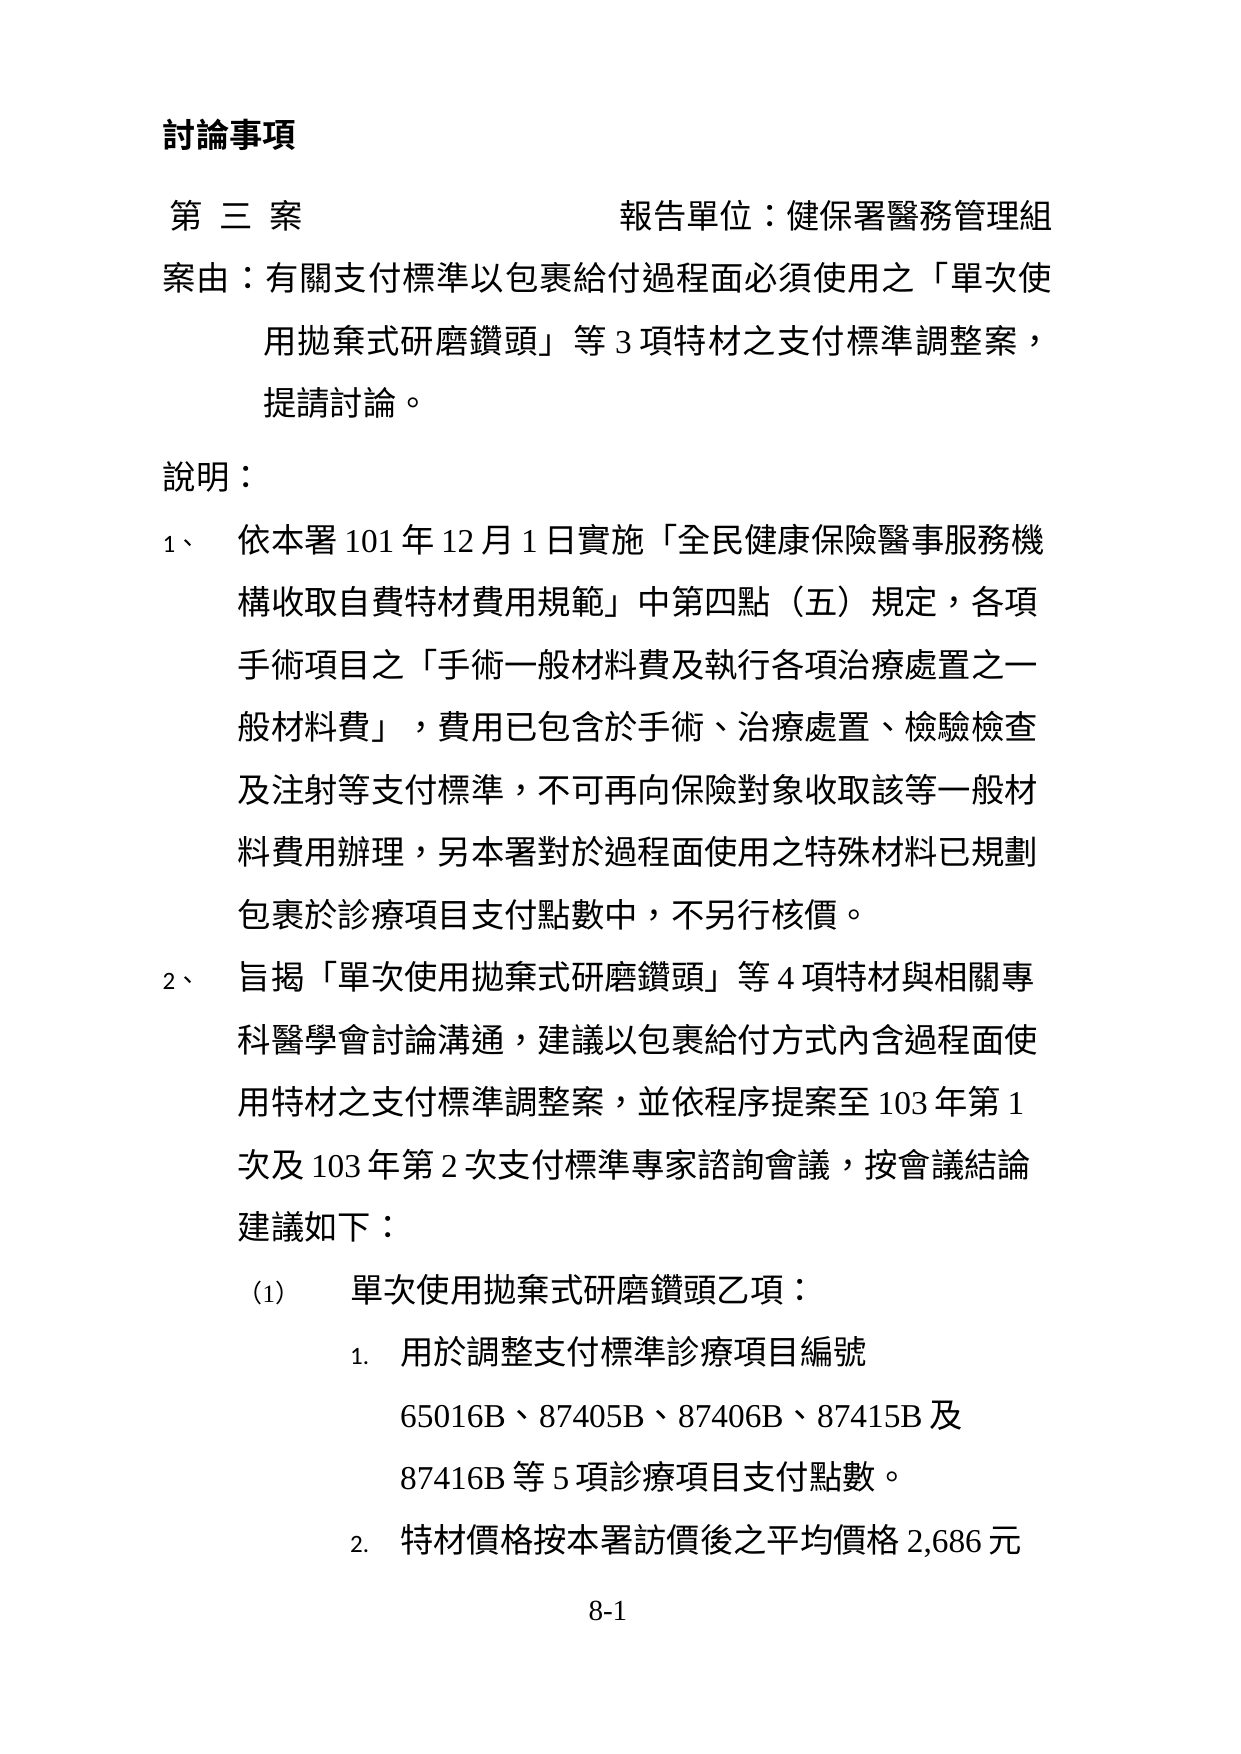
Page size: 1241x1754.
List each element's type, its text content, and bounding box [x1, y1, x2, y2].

list 用於調整支付標準診療項目編號65016B、87405B、87406B、87415B及87416B等5項診療項目支付點數。 [350, 1308, 1053, 1496]
list 特材價格按本署訪價後之平均價格2,686元 [350, 1496, 1053, 1558]
list 單次使用拋棄式研磨鑽頭乙項： [237, 1246, 1053, 1308]
list 旨揭「單次使用拋棄式研磨鑽頭」等4項特材與相關專科醫學會討論溝通，建議以包裹給付方式內含過程面使用特材之支付標準調整案，並依程序提案至103年第1次及103年第2次支付標準專家諮詢會議，按會議結論建議如下： [162, 933, 1053, 1246]
text 案由：有關支付標準以包裹給付過程面必須使用之「單次使用拋棄式研磨鑽頭」等3項特材之支付標準調整案，提請討論。 [162, 234, 1053, 422]
list 依本署101年12月1日實施「全民健康保險醫事服務機構收取自費特材費用規範」中第四點（五）規定，各項手術項目之「手術一般材料費及執行各項治療處置之一般材料費」，費用已包含於手術、治療處置、檢驗檢查及注射等支付標準，不可再向保險對象收取該等一般材料費用辦理，另本署對於過程面使用之特殊材料已規劃包裹於診療項目支付點數中，不另行核價。 [162, 496, 1053, 933]
text 說明： [162, 433, 1053, 496]
text 討論事項 [162, 91, 1053, 153]
text 第 三 案 報告單位：健保署醫務管理組 [162, 172, 1053, 234]
